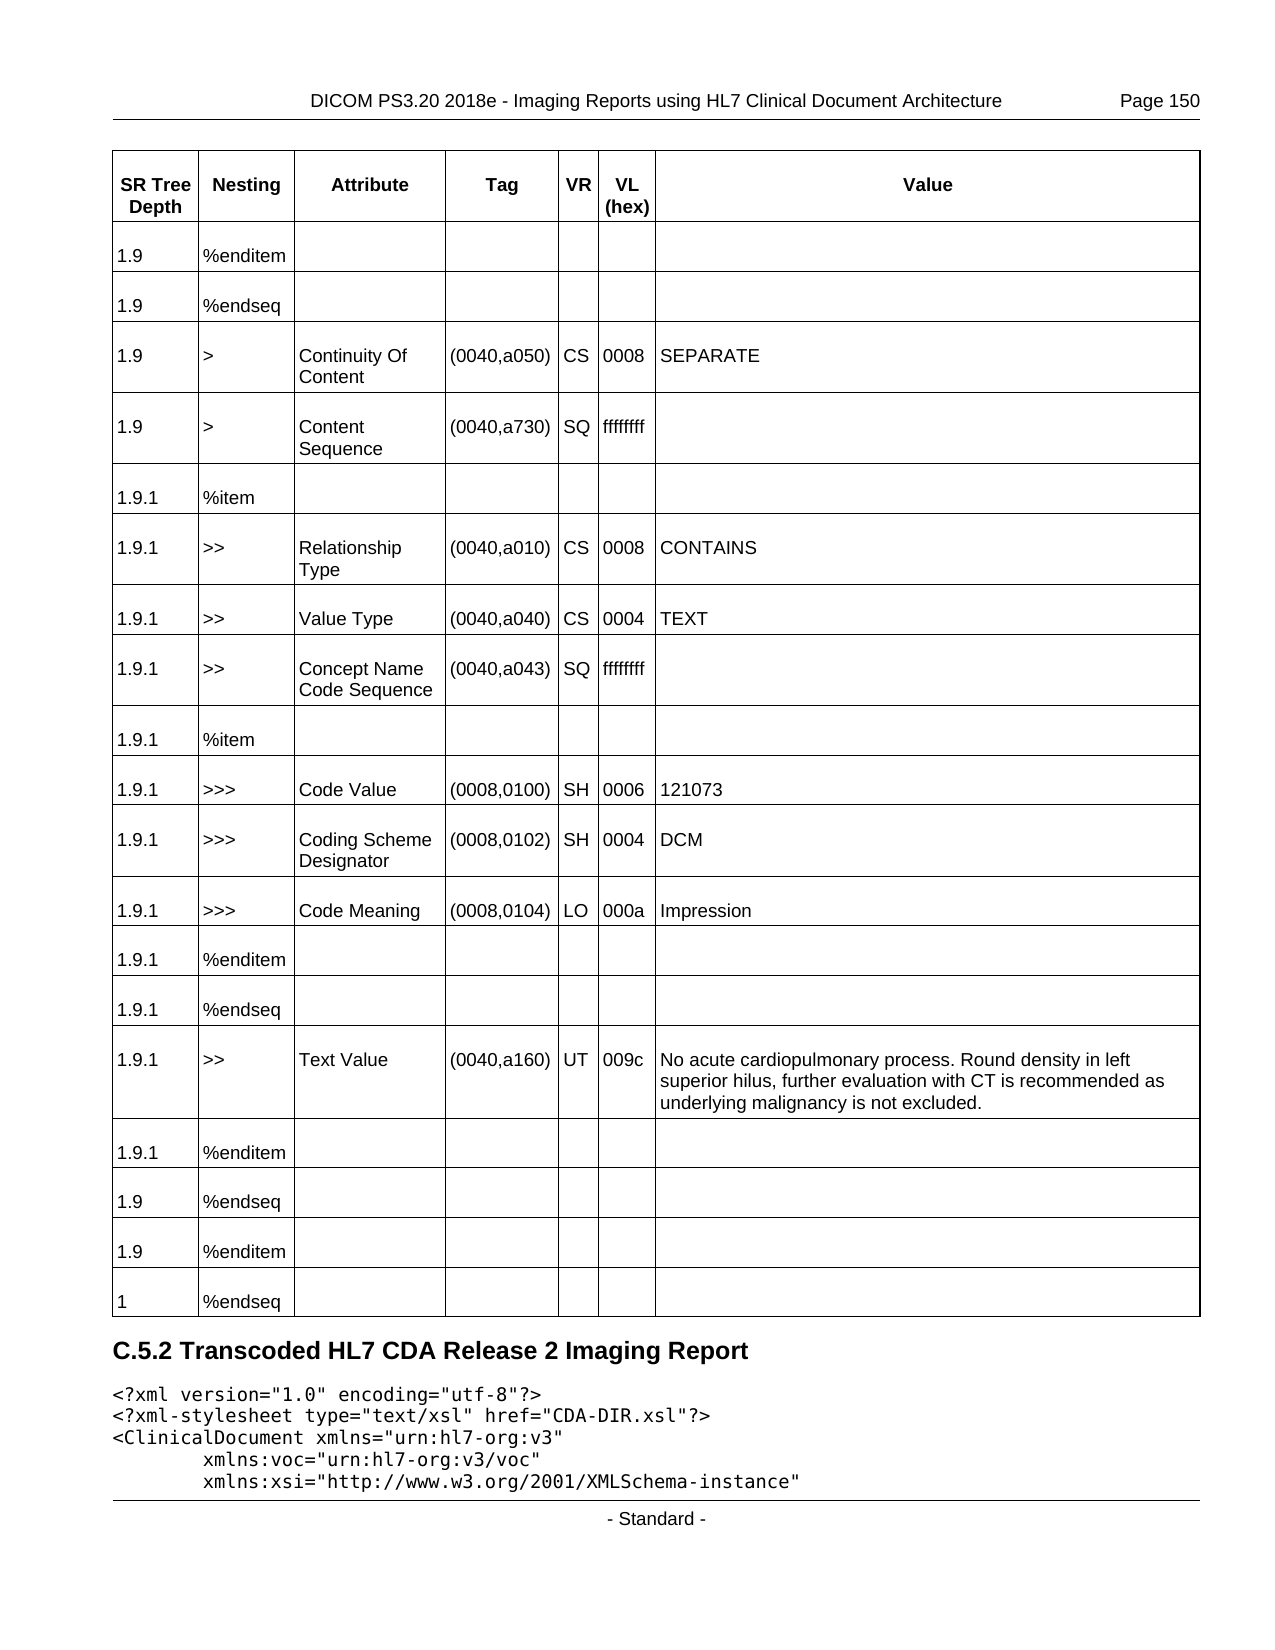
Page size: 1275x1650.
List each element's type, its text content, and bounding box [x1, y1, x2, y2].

table_cell >>> [199, 756, 294, 804]
table_cell Content Sequence [295, 393, 445, 463]
table_cell 1.9 [113, 222, 198, 271]
table_cell ffffffff [599, 635, 655, 705]
table_cell (0040,a160) [446, 1026, 558, 1117]
table_cell 1.9 [113, 322, 198, 392]
table_cell ffffffff [599, 393, 655, 463]
table_cell %enditem [199, 1218, 294, 1267]
table_cell [559, 706, 598, 755]
table_cell Relationship Type [295, 514, 445, 584]
table_cell 0008 [599, 322, 655, 392]
table_cell 1.9.1 [113, 706, 198, 755]
table_cell 1.9 [113, 393, 198, 463]
table_cell 1.9.1 [113, 926, 198, 975]
table_cell >> [199, 585, 294, 634]
table_cell >> [199, 514, 294, 584]
table_cell [599, 1119, 655, 1167]
table_cell [599, 926, 655, 975]
table_cell [295, 1168, 445, 1217]
table_cell 0004 [599, 585, 655, 634]
table_header Nesting [199, 151, 294, 221]
table_cell [295, 1119, 445, 1167]
text C.5.2 Transcoded HL7 CDA Release 2 Imaging Report [112, 1336, 1200, 1365]
table_cell SQ [559, 635, 598, 705]
table_cell 1.9.1 [113, 976, 198, 1025]
text <?xml version="1.0" encoding="utf-8"?> <?xml-stylesheet type="text/xsl" href="CDA-DIR.xsl"?> <ClinicalDocument xmlns="urn:hl7-org:v3" xmlns:voc="urn:hl7-org:v3/voc" xmlns:xsi="http://www.w3.org/2001/XMLSchema-instance" [112, 1383, 1200, 1493]
table_cell Coding Scheme Designator [295, 805, 445, 876]
table_cell [295, 272, 445, 321]
table_cell >>> [199, 805, 294, 876]
table_cell [446, 1119, 558, 1167]
table_cell [446, 1268, 558, 1316]
table_cell [295, 222, 445, 271]
table_cell (0040,a040) [446, 585, 558, 634]
table_cell %enditem [199, 222, 294, 271]
table_cell 1.9.1 [113, 805, 198, 876]
table_cell [656, 706, 1199, 755]
table_cell [559, 976, 598, 1025]
table_cell (0040,a043) [446, 635, 558, 705]
table_cell >>> [199, 877, 294, 925]
table_cell %item [199, 464, 294, 513]
table_cell [656, 1218, 1199, 1267]
table_cell [446, 1218, 558, 1267]
table_cell [559, 1119, 598, 1167]
table_cell (0040,a010) [446, 514, 558, 584]
table_cell 000a [599, 877, 655, 925]
table_cell [599, 222, 655, 271]
table_cell [446, 976, 558, 1025]
table_cell [446, 706, 558, 755]
table_cell Continuity Of Content [295, 322, 445, 392]
table_header VR [559, 151, 598, 221]
table_cell DCM [656, 805, 1199, 876]
table_cell (0040,a730) [446, 393, 558, 463]
table_cell 0004 [599, 805, 655, 876]
table_cell [559, 222, 598, 271]
table_cell 121073 [656, 756, 1199, 804]
table_cell > [199, 322, 294, 392]
table_cell Value Type [295, 585, 445, 634]
table_cell (0008,0104) [446, 877, 558, 925]
table_cell [599, 1168, 655, 1217]
table_cell [446, 272, 558, 321]
table_cell [446, 926, 558, 975]
table_header Value [656, 151, 1199, 221]
table_cell 1.9.1 [113, 756, 198, 804]
table_cell No acute cardiopulmonary process. Round density in left superior hilus, further evaluation with CT is recommended as underlying malignancy is not excluded. [656, 1026, 1199, 1117]
table_cell >> [199, 1026, 294, 1117]
table_cell (0040,a050) [446, 322, 558, 392]
table_cell 1.9.1 [113, 1119, 198, 1167]
table_cell CS [559, 322, 598, 392]
table_cell %endseq [199, 1268, 294, 1316]
table_cell 1.9.1 [113, 464, 198, 513]
table_cell CONTAINS [656, 514, 1199, 584]
table_cell [656, 635, 1199, 705]
table_cell [599, 464, 655, 513]
table_cell > [199, 393, 294, 463]
table_cell [295, 1268, 445, 1316]
table_cell [656, 272, 1199, 321]
table_cell [295, 926, 445, 975]
table_cell [559, 1268, 598, 1316]
table_cell SH [559, 756, 598, 804]
table_cell [656, 222, 1199, 271]
table_cell SQ [559, 393, 598, 463]
table_cell Impression [656, 877, 1199, 925]
table_cell [446, 464, 558, 513]
table_cell 1.9.1 [113, 585, 198, 634]
table_cell (0008,0102) [446, 805, 558, 876]
table_cell CS [559, 514, 598, 584]
table_cell Code Meaning [295, 877, 445, 925]
table_cell [559, 1168, 598, 1217]
table_cell SEPARATE [656, 322, 1199, 392]
table_cell LO [559, 877, 598, 925]
table_cell 1.9.1 [113, 635, 198, 705]
table_cell 1.9 [113, 272, 198, 321]
table_cell [559, 1218, 598, 1267]
table_header Attribute [295, 151, 445, 221]
table_cell (0008,0100) [446, 756, 558, 804]
table_cell TEXT [656, 585, 1199, 634]
table_cell 0008 [599, 514, 655, 584]
table_cell [656, 1268, 1199, 1316]
table_cell %endseq [199, 272, 294, 321]
table_cell SH [559, 805, 598, 876]
table_cell UT [559, 1026, 598, 1117]
table_cell [295, 1218, 445, 1267]
table_cell [656, 1168, 1199, 1217]
table_cell 1.9 [113, 1218, 198, 1267]
table_cell [656, 393, 1199, 463]
table_cell [599, 976, 655, 1025]
table_cell 1.9.1 [113, 877, 198, 925]
table_cell %endseq [199, 1168, 294, 1217]
table_cell 1.9.1 [113, 1026, 198, 1117]
table_cell %endseq [199, 976, 294, 1025]
table_cell CS [559, 585, 598, 634]
table_cell [446, 1168, 558, 1217]
table_cell [295, 464, 445, 513]
table_cell %item [199, 706, 294, 755]
table_cell Code Value [295, 756, 445, 804]
table_cell [656, 464, 1199, 513]
table_cell 1.9.1 [113, 514, 198, 584]
table_cell [656, 1119, 1199, 1167]
table_cell [599, 1218, 655, 1267]
table_cell 0006 [599, 756, 655, 804]
table_cell 1 [113, 1268, 198, 1316]
table_header Tag [446, 151, 558, 221]
table_cell [656, 926, 1199, 975]
table_cell [446, 222, 558, 271]
table_cell [599, 272, 655, 321]
table_cell [559, 926, 598, 975]
table_cell >> [199, 635, 294, 705]
table_cell %enditem [199, 926, 294, 975]
table_cell 009c [599, 1026, 655, 1117]
table_cell 1.9 [113, 1168, 198, 1217]
table_cell [295, 976, 445, 1025]
table_cell %enditem [199, 1119, 294, 1167]
table_cell [559, 272, 598, 321]
table_cell [656, 976, 1199, 1025]
table_cell [295, 706, 445, 755]
table_cell [559, 464, 598, 513]
table_cell [599, 706, 655, 755]
table_header VL (hex) [599, 151, 655, 221]
table_cell [599, 1268, 655, 1316]
table_cell Text Value [295, 1026, 445, 1117]
table_cell Concept Name Code Sequence [295, 635, 445, 705]
table_header SR Tree Depth [113, 151, 198, 221]
